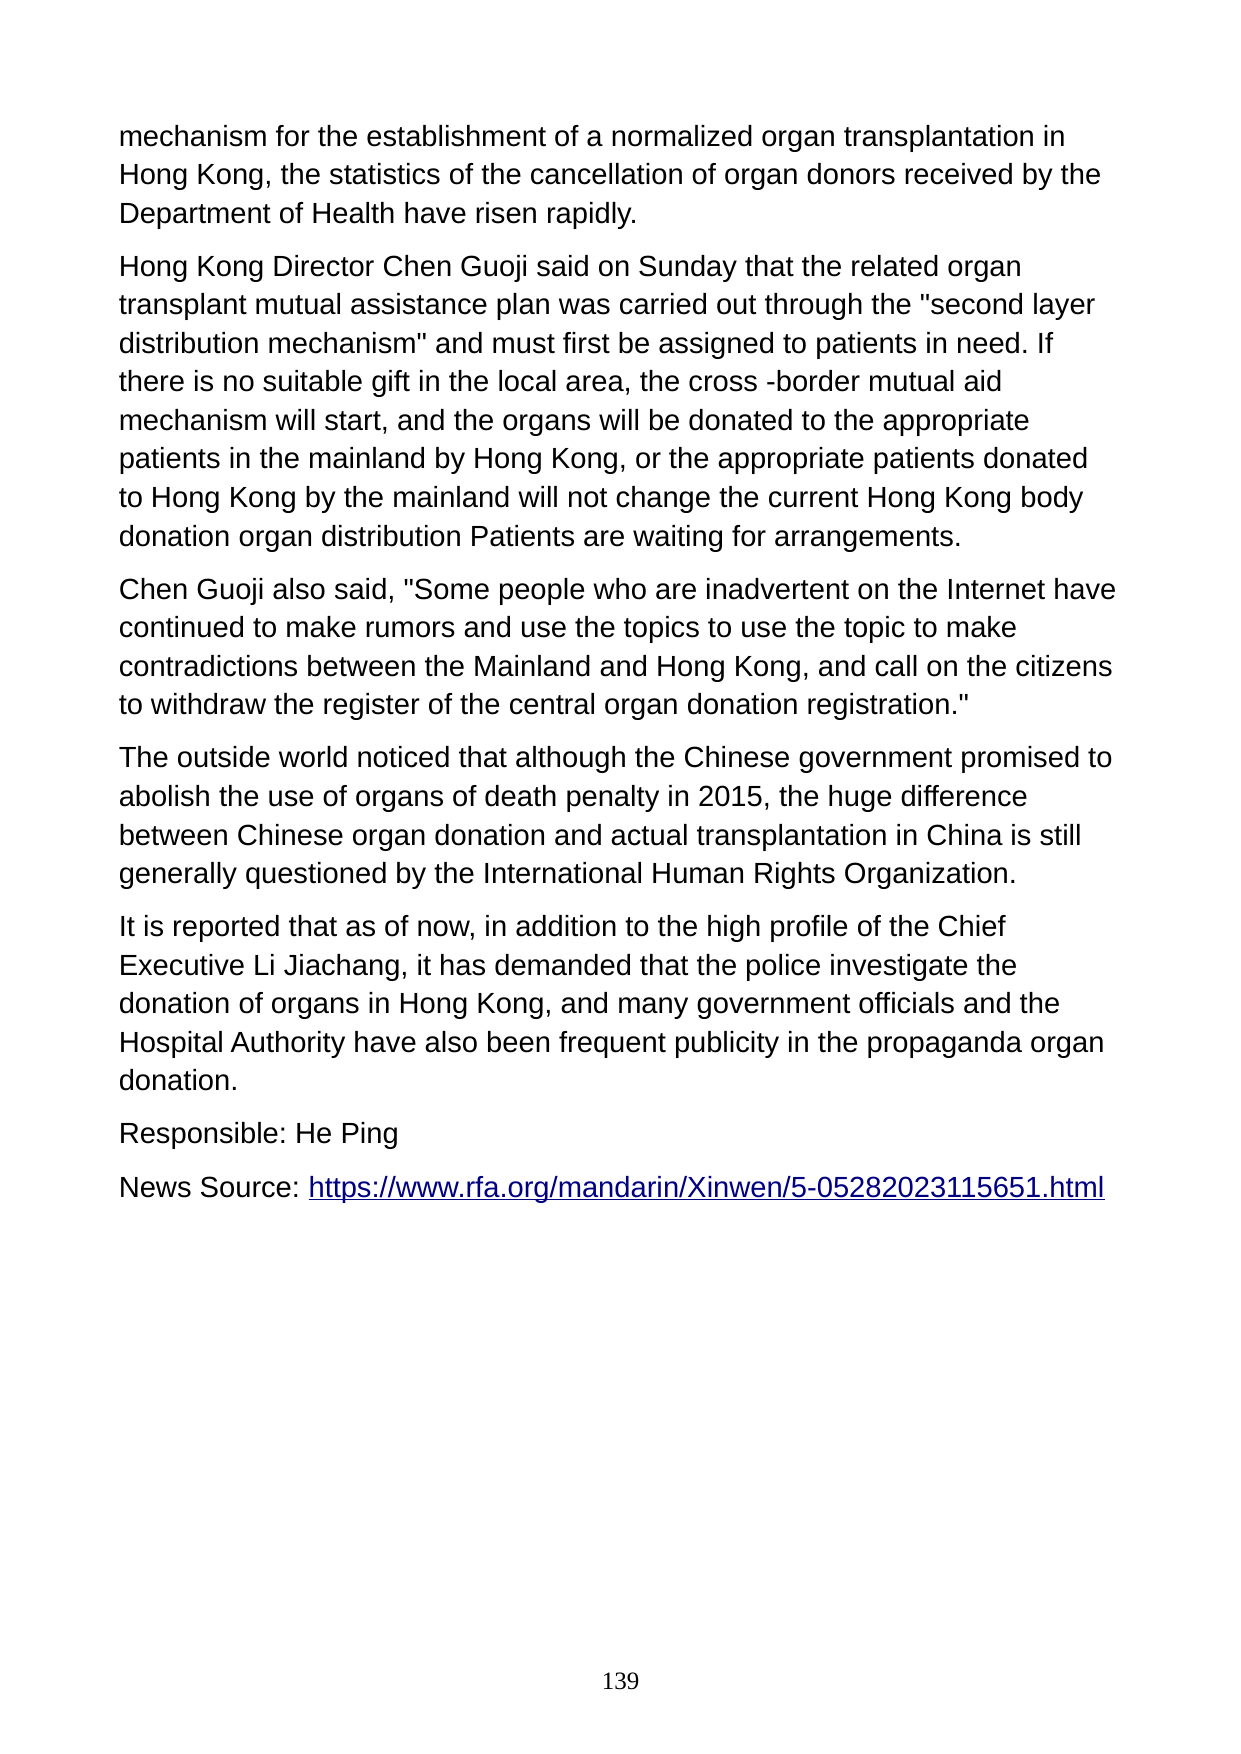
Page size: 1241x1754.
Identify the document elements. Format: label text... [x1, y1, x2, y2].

text It is reported that as of now, in addition to the high profile of the Chief Executive Li Jiachang, it has demanded that the police investigate the donation of organs in Hong Kong, and many government officials and the Hospital Authority have also been frequent publicity in the propaganda organ donation. [118, 909, 1122, 1097]
text The outside world noticed that although the Chinese government promised to abolish the use of organs of death penalty in 2015, the huge difference between Chinese organ donation and actual transplantation in China is still generally questioned by the International Human Rights Organization. [118, 740, 1122, 889]
text mechanism for the establishment of a normalized organ transplantation in Hong Kong, the statistics of the cancellation of organ donors received by the Department of Health have risen rapidly. [118, 118, 1122, 229]
text Chen Guoji also said, "Some people who are inadvertent on the Internet have continued to make rumors and use the topics to use the topic to make contradictions between the Mainland and Hong Kong, and call on the citizens to withdraw the register of the central organ donation registration." [118, 572, 1122, 721]
text Responsible: He Ping [118, 1116, 1122, 1150]
text News Source: https://www.rfa.org/mandarin/Xinwen/5-05282023115651.html [118, 1169, 1122, 1203]
text Hong Kong Director Chen Guoji said on Sunday that the related organ transplant mutual assistance plan was carried out through the "second layer distribution mechanism" and must first be assigned to patients in need. If there is no suitable gift in the local area, the cross -border mutual aid mechanism will start, and the organs will be donated to the appropriate patients in the mainland by Hong Kong, or the appropriate patients donated to Hong Kong by the mainland will not change the current Hong Kong body donation organ distribution Patients are waiting for arrangements. [118, 249, 1122, 552]
